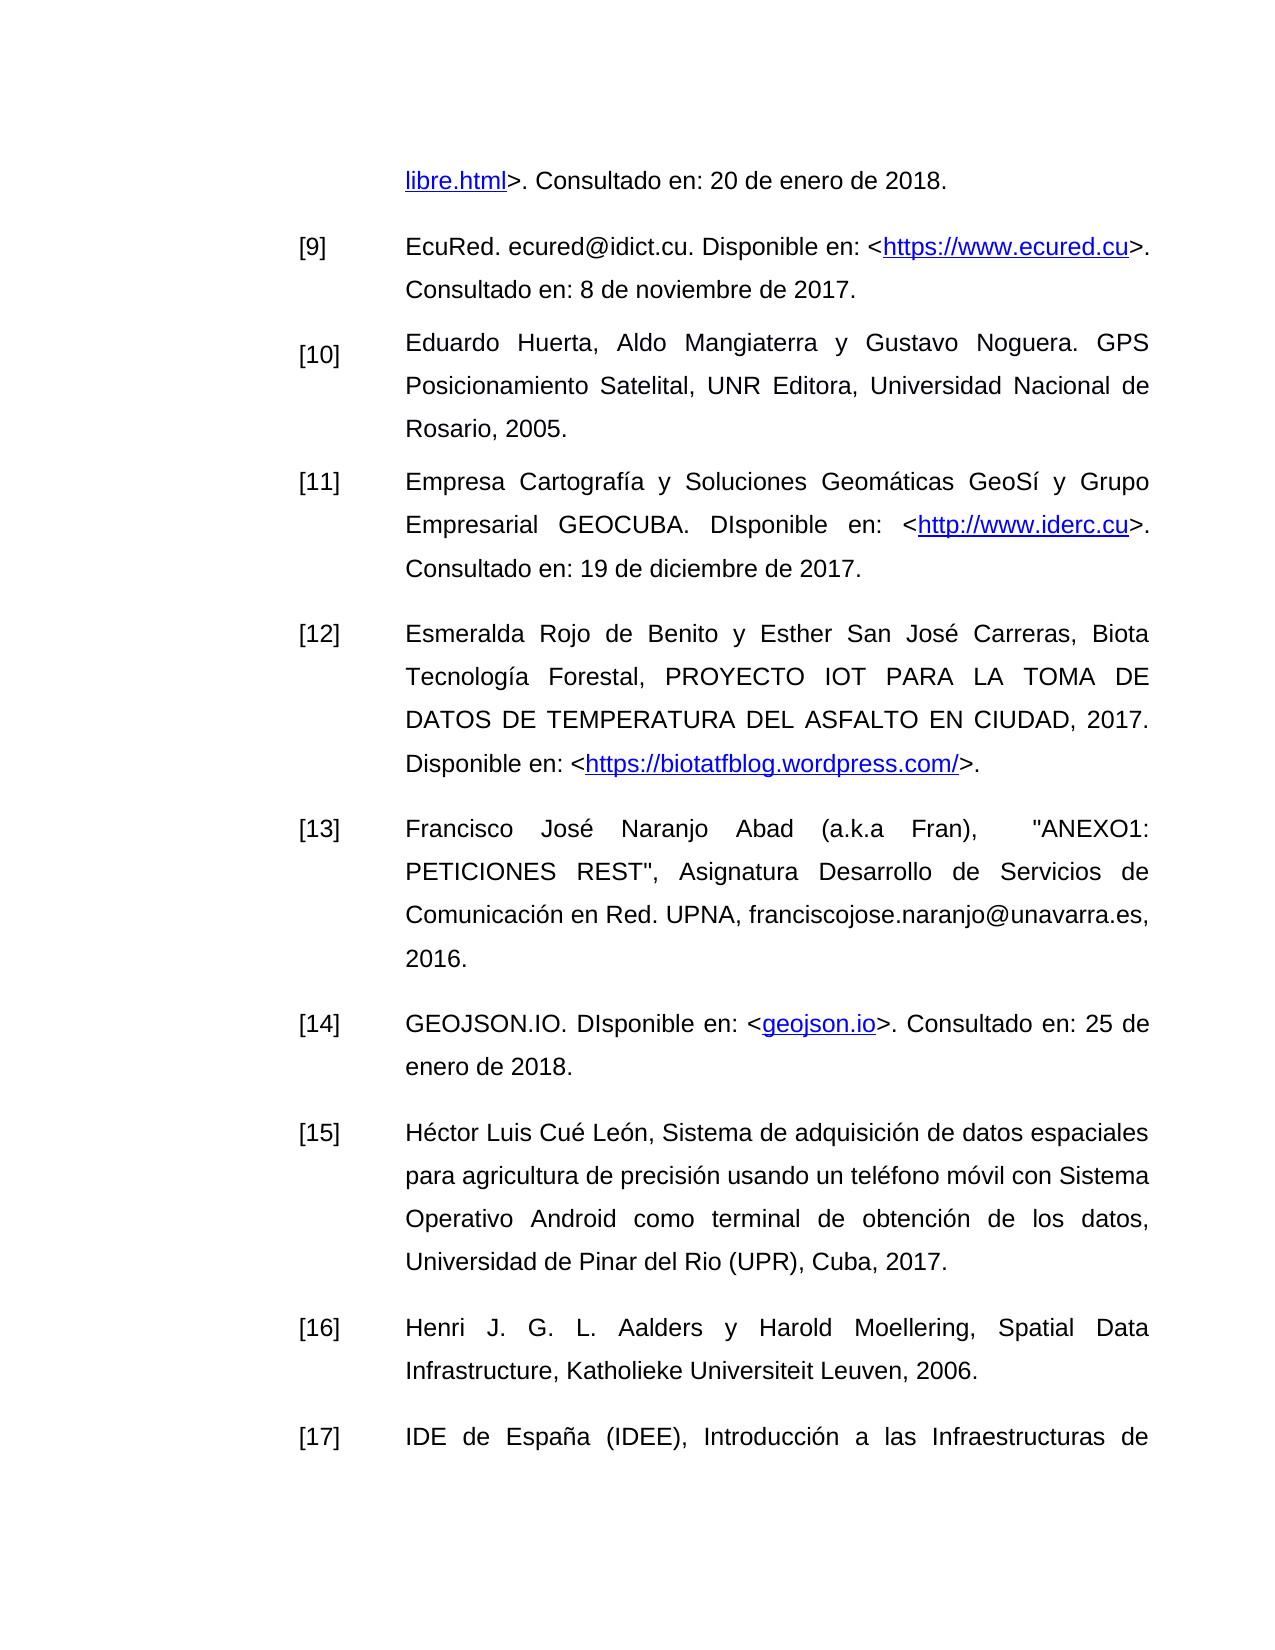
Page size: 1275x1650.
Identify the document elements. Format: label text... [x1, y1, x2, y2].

table_cell Henri J. G. L. Aalders y Harold Moellering, Spatial Data Infrastructure, Katholieke Universiteit Leuven, 2006. [399, 1294, 1156, 1403]
table_cell IDE de España (IDEE), Introducción a las Infraestructuras de [399, 1403, 1156, 1469]
table_cell libre.html>. Consultado en: 20 de enero de 2018. [399, 148, 1156, 213]
table_cell [14] [293, 991, 399, 1099]
table_cell [16] [293, 1294, 399, 1403]
table_cell [9] [293, 213, 399, 322]
table_cell Héctor Luis Cué León, Sistema de adquisición de datos espaciales para agricultura de precisión usando un teléfono móvil con Sistema Operativo Android como terminal de obtención de los datos, Universidad de Pinar del Rio (UPR), Cuba, 2017. [399, 1100, 1156, 1294]
table_cell [11] [293, 449, 399, 601]
table_cell GEOJSON.IO. DIsponible en: <geojson.io>. Consultado en: 25 de enero de 2018. [399, 991, 1156, 1099]
table_cell [13] [293, 796, 399, 991]
table_cell Esmeralda Rojo de Benito y Esther San José Carreras, Biota Tecnología Forestal, PROYECTO IOT PARA LA TOMA DE DATOS DE TEMPERATURA DEL ASFALTO EN CIUDAD, 2017. Disponible en: <https://biotatfblog.wordpress.com/>. [399, 601, 1156, 796]
table_cell Empresa Cartografía y Soluciones Geomáticas GeoSí y Grupo Empresarial GEOCUBA. DIsponible en: <http://www.iderc.cu>. Consultado en: 19 de diciembre de 2017. [399, 449, 1156, 601]
table_cell [10] [293, 322, 399, 449]
table_cell Eduardo Huerta, Aldo Mangiaterra y Gustavo Noguera. GPS Posicionamiento Satelital, UNR Editora, Universidad Nacional de Rosario, 2005. [399, 322, 1156, 449]
table_cell EcuRed. ecured@idict.cu. Disponible en: <https://www.ecured.cu>. Consultado en: 8 de noviembre de 2017. [399, 213, 1156, 322]
table_cell [12] [293, 601, 399, 796]
table_cell [17] [293, 1403, 399, 1469]
table_cell [15] [293, 1100, 399, 1294]
table_cell [293, 148, 399, 213]
table_cell Francisco José Naranjo Abad (a.k.a Fran), "ANEXO1: PETICIONES REST", Asignatura Desarrollo de Servicios de Comunicación en Red. UPNA, franciscojose.naranjo@unavarra.es, 2016. [399, 796, 1156, 991]
